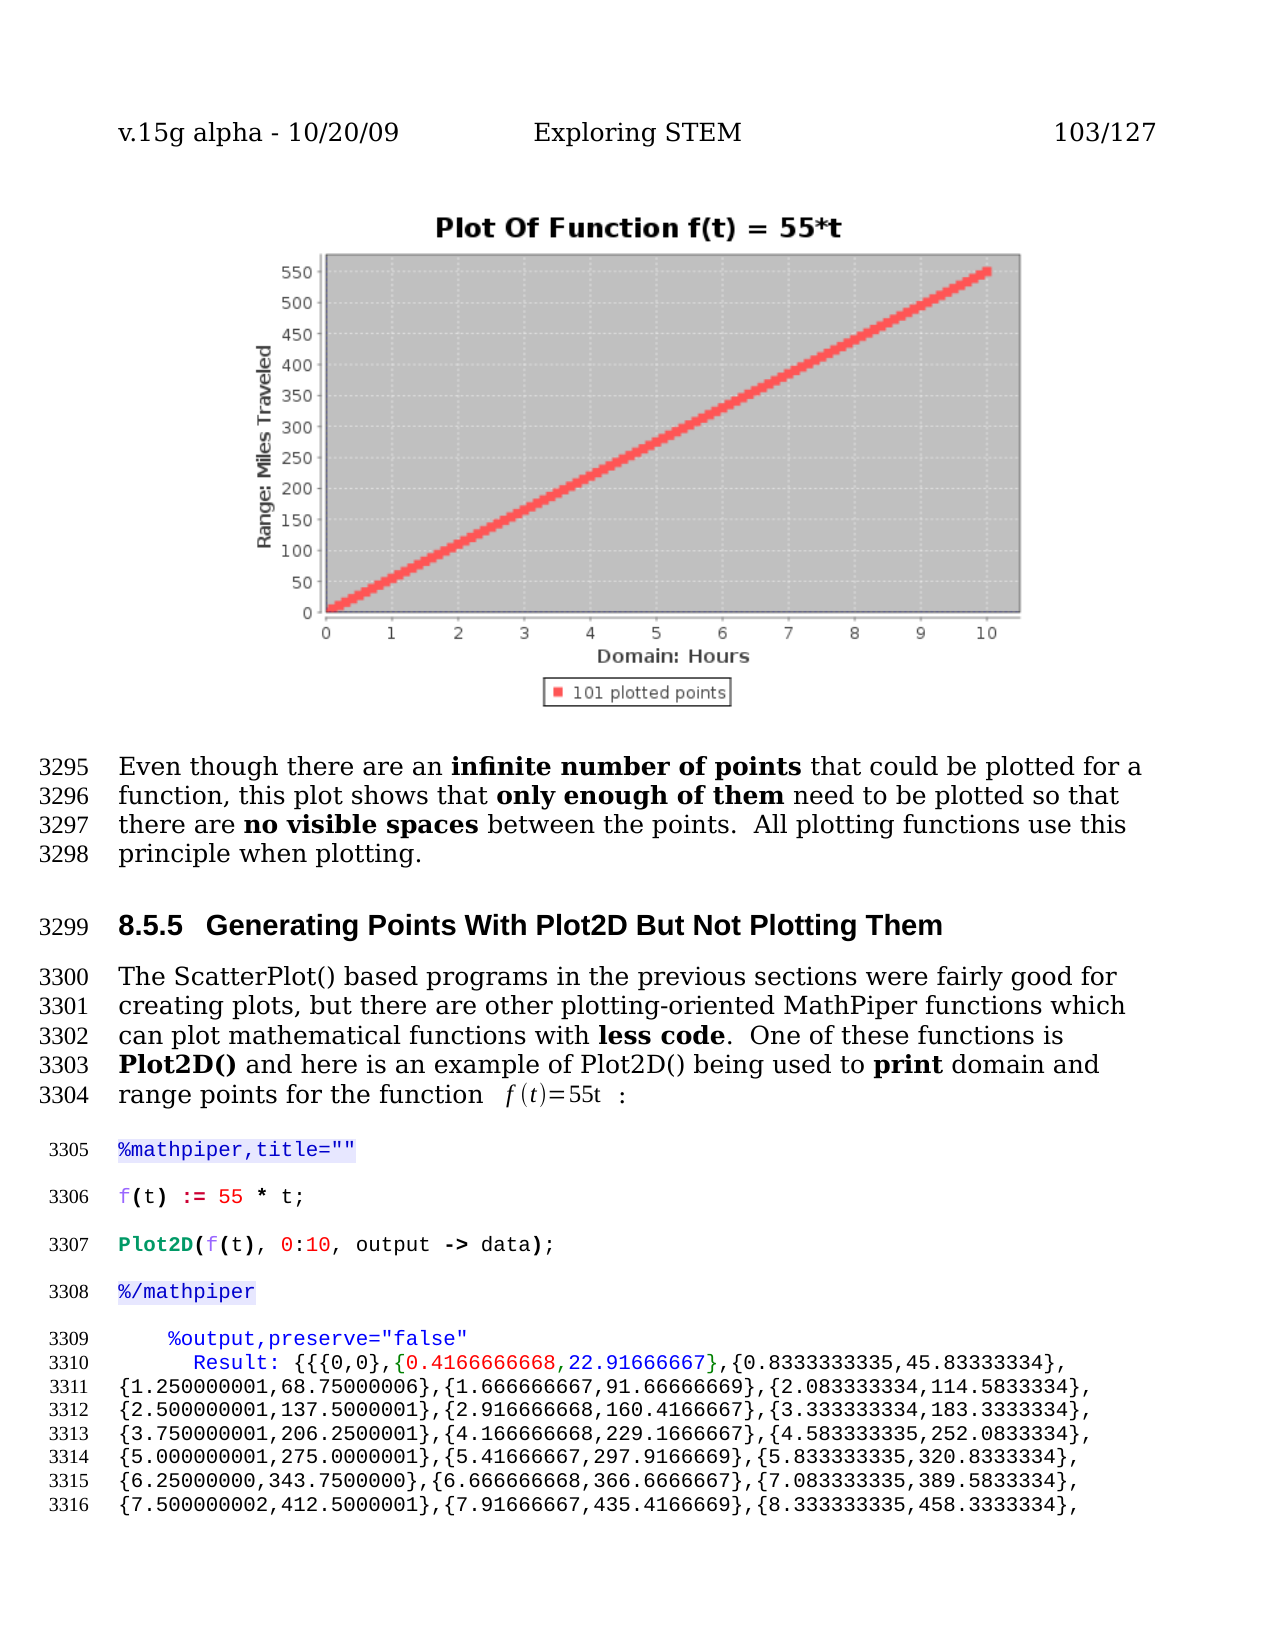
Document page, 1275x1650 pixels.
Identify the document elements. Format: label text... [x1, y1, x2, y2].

text The ScatterPlot() based programs in the previous sections were fairly good for creating plots, but there are other plotting-oriented MathPiper functions which can plot mathematical functions with less code. One of these functions is Plot2D() and here is an example of Plot2D() being used to print domain and range points for the function: [118, 962, 1157, 1109]
text Plot2D(f(t), 0:10, output -> data); [118, 1234, 1157, 1257]
text f(t) := 55 * t; [118, 1186, 1157, 1210]
text %output,preserve="false" [118, 1328, 1157, 1352]
text Even though there are an infinite number of points that could be plotted for a function, this plot shows that only enough of them need to be plotted so that there are no visible spaces between the points. All plotting functions use this principle when plotting. [118, 751, 1157, 869]
text %mathpiper,title="" [118, 1139, 1157, 1163]
text Result: {{{0,0},{0.4166666668,22.91666667},{0.8333333335,45.83333334},{1.250000001,68.75000006},{1.666666667,91.66666669},{2.083333334,114.5833334},{2.500000001,137.5000001},{2.916666668,160.4166667},{3.333333334,183.3333334},{3.750000001,206.2500001},{4.166666668,229.1666667},{4.583333335,252.0833334},{5.000000001,275.0000001},{5.41666667,297.9166669},{5.833333335,320.8333334},{6.25000000,343.7500000},{6.666666668,366.6666667},{7.083333335,389.5833334},{7.500000002,412.5000001},{7.91666667,435.4166669},{8.333333335,458.3333334}, [118, 1352, 1157, 1517]
subtitle Generating Points With Plot2D But Not Plotting Them [118, 908, 1157, 941]
text %/mathpiper [118, 1281, 1157, 1305]
picture [239, 212, 1036, 708]
